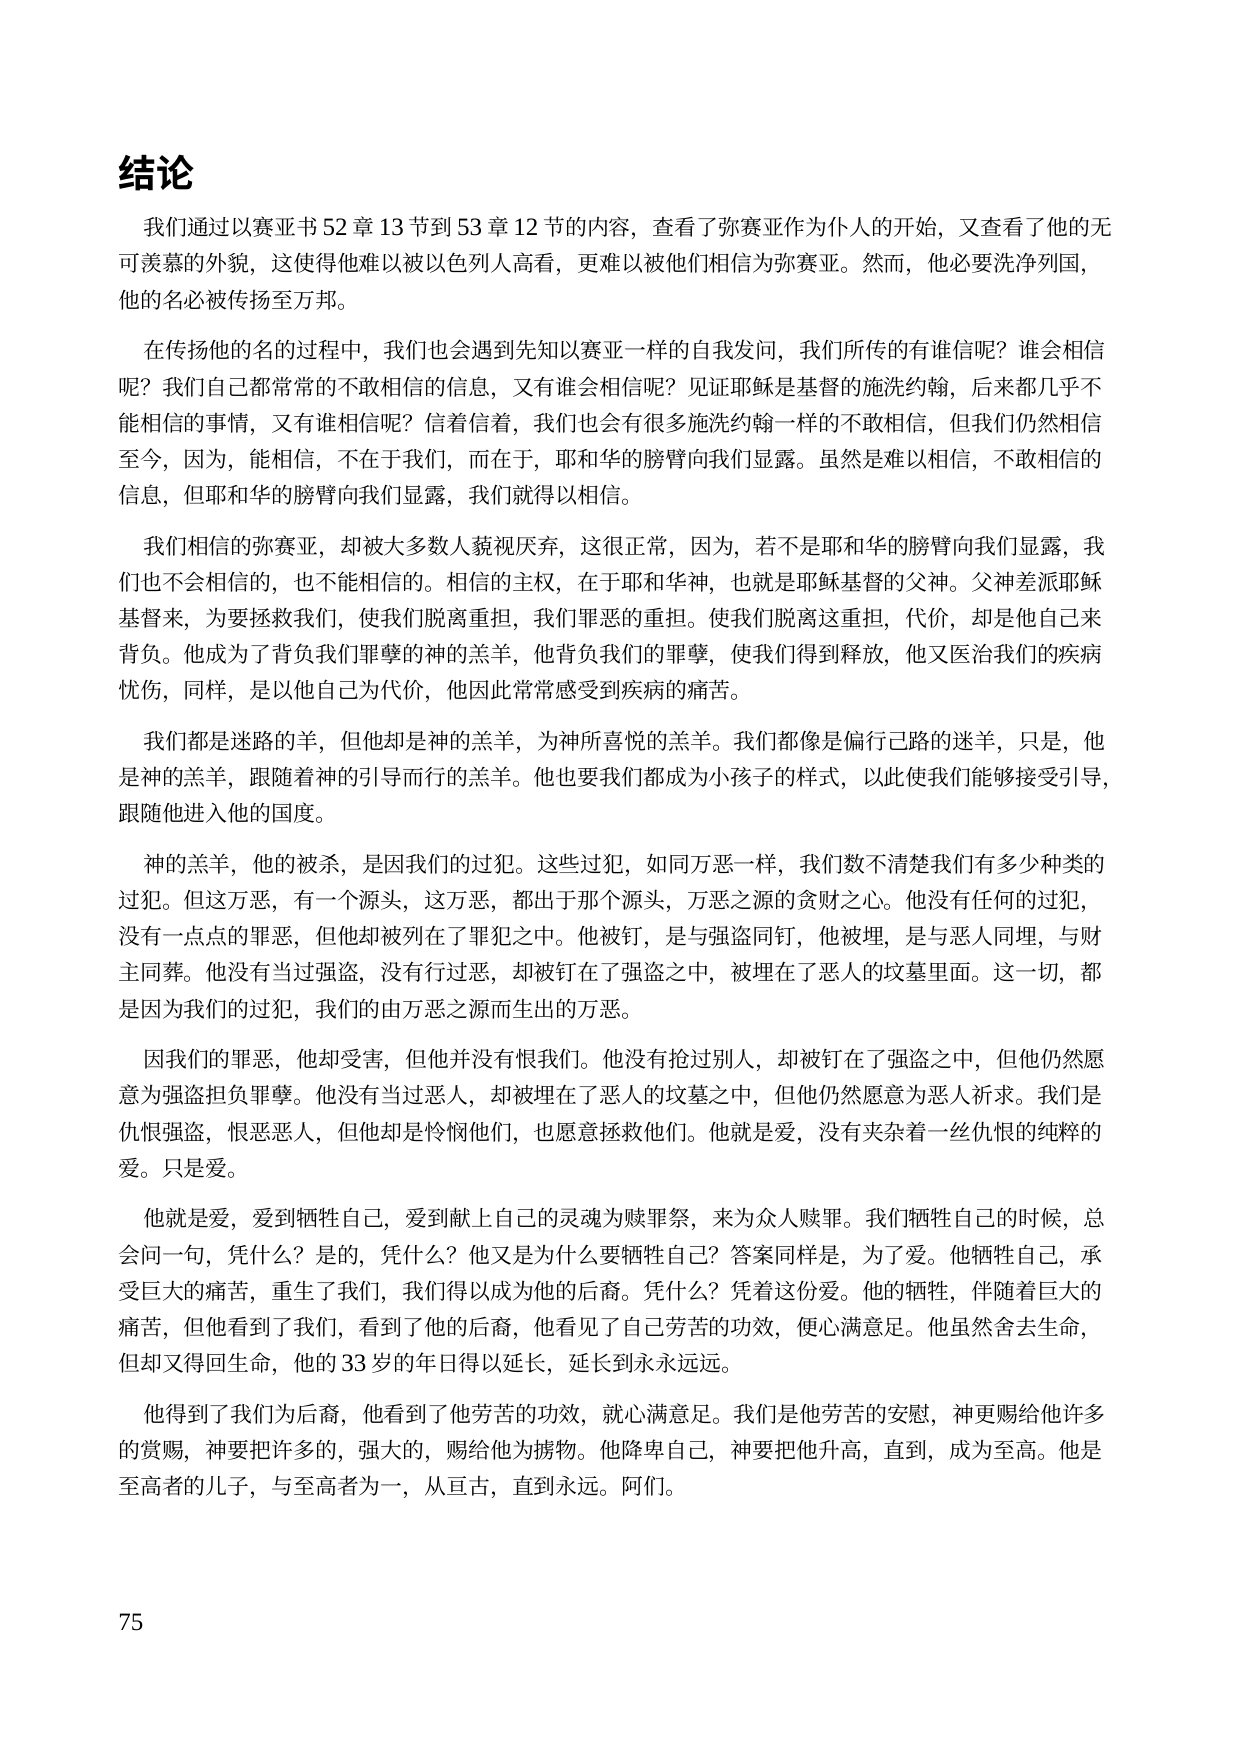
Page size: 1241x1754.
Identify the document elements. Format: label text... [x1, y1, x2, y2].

text 因我们的罪恶，他却受害，但他并没有恨我们。他没有抢过别人，却被钉在了强盗之中，但他仍然愿意为强盗担负罪孽。他没有当过恶人，却被埋在了恶人的坟墓之中，但他仍然愿意为恶人祈求。我们是仇恨强盗，恨恶恶人，但他却是怜悯他们，也愿意拯救他们。他就是爱，没有夹杂着一丝仇恨的纯粹的爱。只是爱。 [118, 1042, 1122, 1182]
text 我们都是迷路的羊，但他却是神的羔羊，为神所喜悦的羔羊。我们都像是偏行己路的迷羊，只是，他是神的羔羊，跟随着神的引导而行的羔羊。他也要我们都成为小孩子的样式，以此使我们能够接受引导，跟随他进入他的国度。 [118, 724, 1122, 828]
text 我们相信的弥赛亚，却被大多数人藐视厌弃，这很正常，因为，若不是耶和华的膀臂向我们显露，我们也不会相信的，也不能相信的。相信的主权，在于耶和华神，也就是耶稣基督的父神。父神差派耶稣基督来，为要拯救我们，使我们脱离重担，我们罪恶的重担。使我们脱离这重担，代价，却是他自己来背负。他成为了背负我们罪孽的神的羔羊，他背负我们的罪孽，使我们得到释放，他又医治我们的疾病忧伤，同样，是以他自己为代价，他因此常常感受到疾病的痛苦。 [118, 529, 1122, 705]
subtitle 结论 [118, 143, 1122, 198]
text 我们通过以赛亚书52章13节到53章12节的内容，查看了弥赛亚作为仆人的开始，又查看了他的无可羡慕的外貌，这使得他难以被以色列人高看，更难以被他们相信为弥赛亚。然而，他必要洗净列国，他的名必被传扬至万邦。 [118, 211, 1122, 314]
text 神的羔羊，他的被杀，是因我们的过犯。这些过犯，如同万恶一样，我们数不清楚我们有多少种类的过犯。但这万恶，有一个源头，这万恶，都出于那个源头，万恶之源的贪财之心。他没有任何的过犯，没有一点点的罪恶，但他却被列在了罪犯之中。他被钉，是与强盗同钉，他被埋，是与恶人同埋，与财主同葬。他没有当过强盗，没有行过恶，却被钉在了强盗之中，被埋在了恶人的坟墓里面。这一切，都是因为我们的过犯，我们的由万恶之源而生出的万恶。 [118, 847, 1122, 1023]
text 在传扬他的名的过程中，我们也会遇到先知以赛亚一样的自我发问，我们所传的有谁信呢？谁会相信呢？我们自己都常常的不敢相信的信息，又有谁会相信呢？见证耶稣是基督的施洗约翰，后来都几乎不能相信的事情，又有谁相信呢？信着信着，我们也会有很多施洗约翰一样的不敢相信，但我们仍然相信至今，因为，能相信，不在于我们，而在于，耶和华的膀臂向我们显露。虽然是难以相信，不敢相信的信息，但耶和华的膀臂向我们显露，我们就得以相信。 [118, 333, 1122, 509]
text 他就是爱，爱到牺牲自己，爱到献上自己的灵魂为赎罪祭，来为众人赎罪。我们牺牲自己的时候，总会问一句，凭什么？是的，凭什么？他又是为什么要牺牲自己？答案同样是，为了爱。他牺牲自己，承受巨大的痛苦，重生了我们，我们得以成为他的后裔。凭什么？凭着这份爱。他的牺牲，伴随着巨大的痛苦，但他看到了我们，看到了他的后裔，他看见了自己劳苦的功效，便心满意足。他虽然舍去生命，但却又得回生命，他的33岁的年日得以延长，延长到永永远远。 [118, 1202, 1122, 1378]
text 他得到了我们为后裔，他看到了他劳苦的功效，就心满意足。我们是他劳苦的安慰，神更赐给他许多的赏赐，神要把许多的，强大的，赐给他为掳物。他降卑自己，神要把他升高，直到，成为至高。他是至高者的儿子，与至高者为一，从亘古，直到永远。阿们。 [118, 1397, 1122, 1501]
